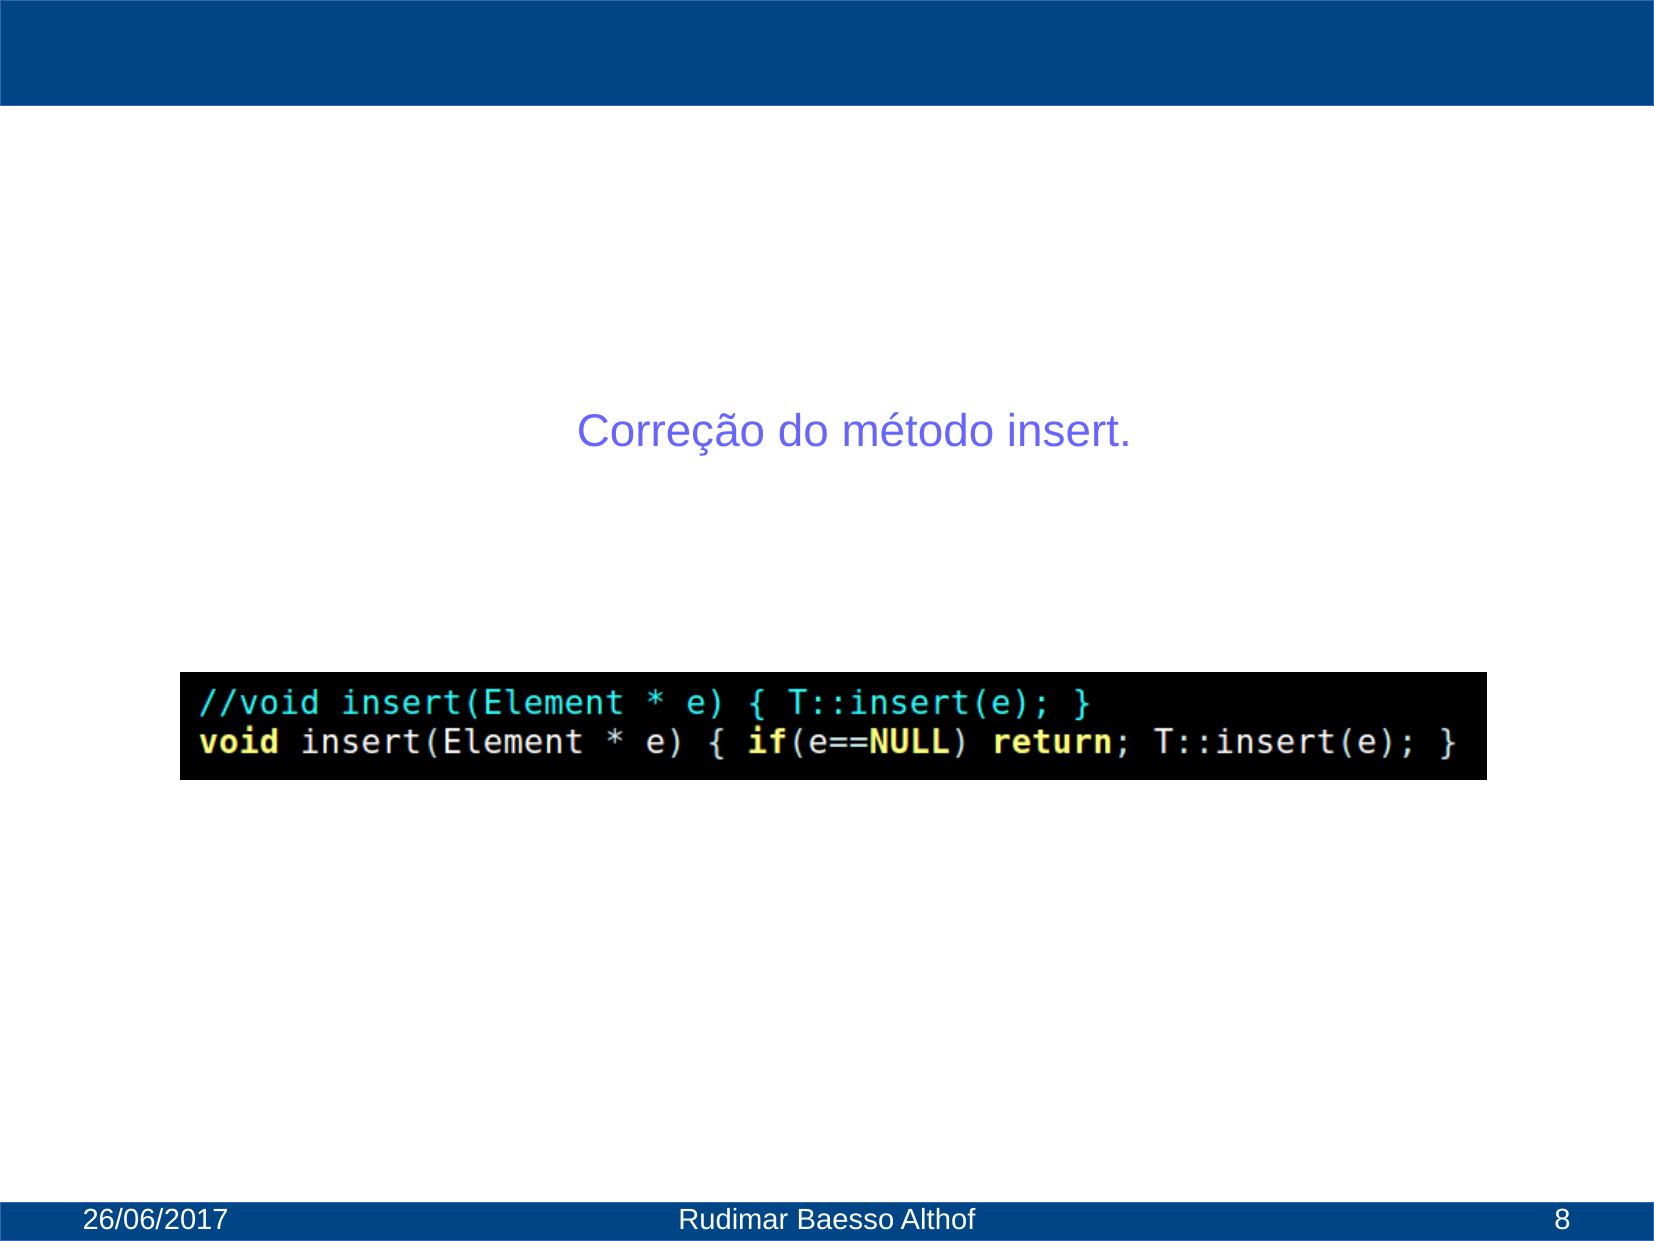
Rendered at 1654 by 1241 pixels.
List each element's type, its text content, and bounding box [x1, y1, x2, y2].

picture [180, 749, 1487, 781]
list Correção do método insert. [75, 405, 1564, 749]
